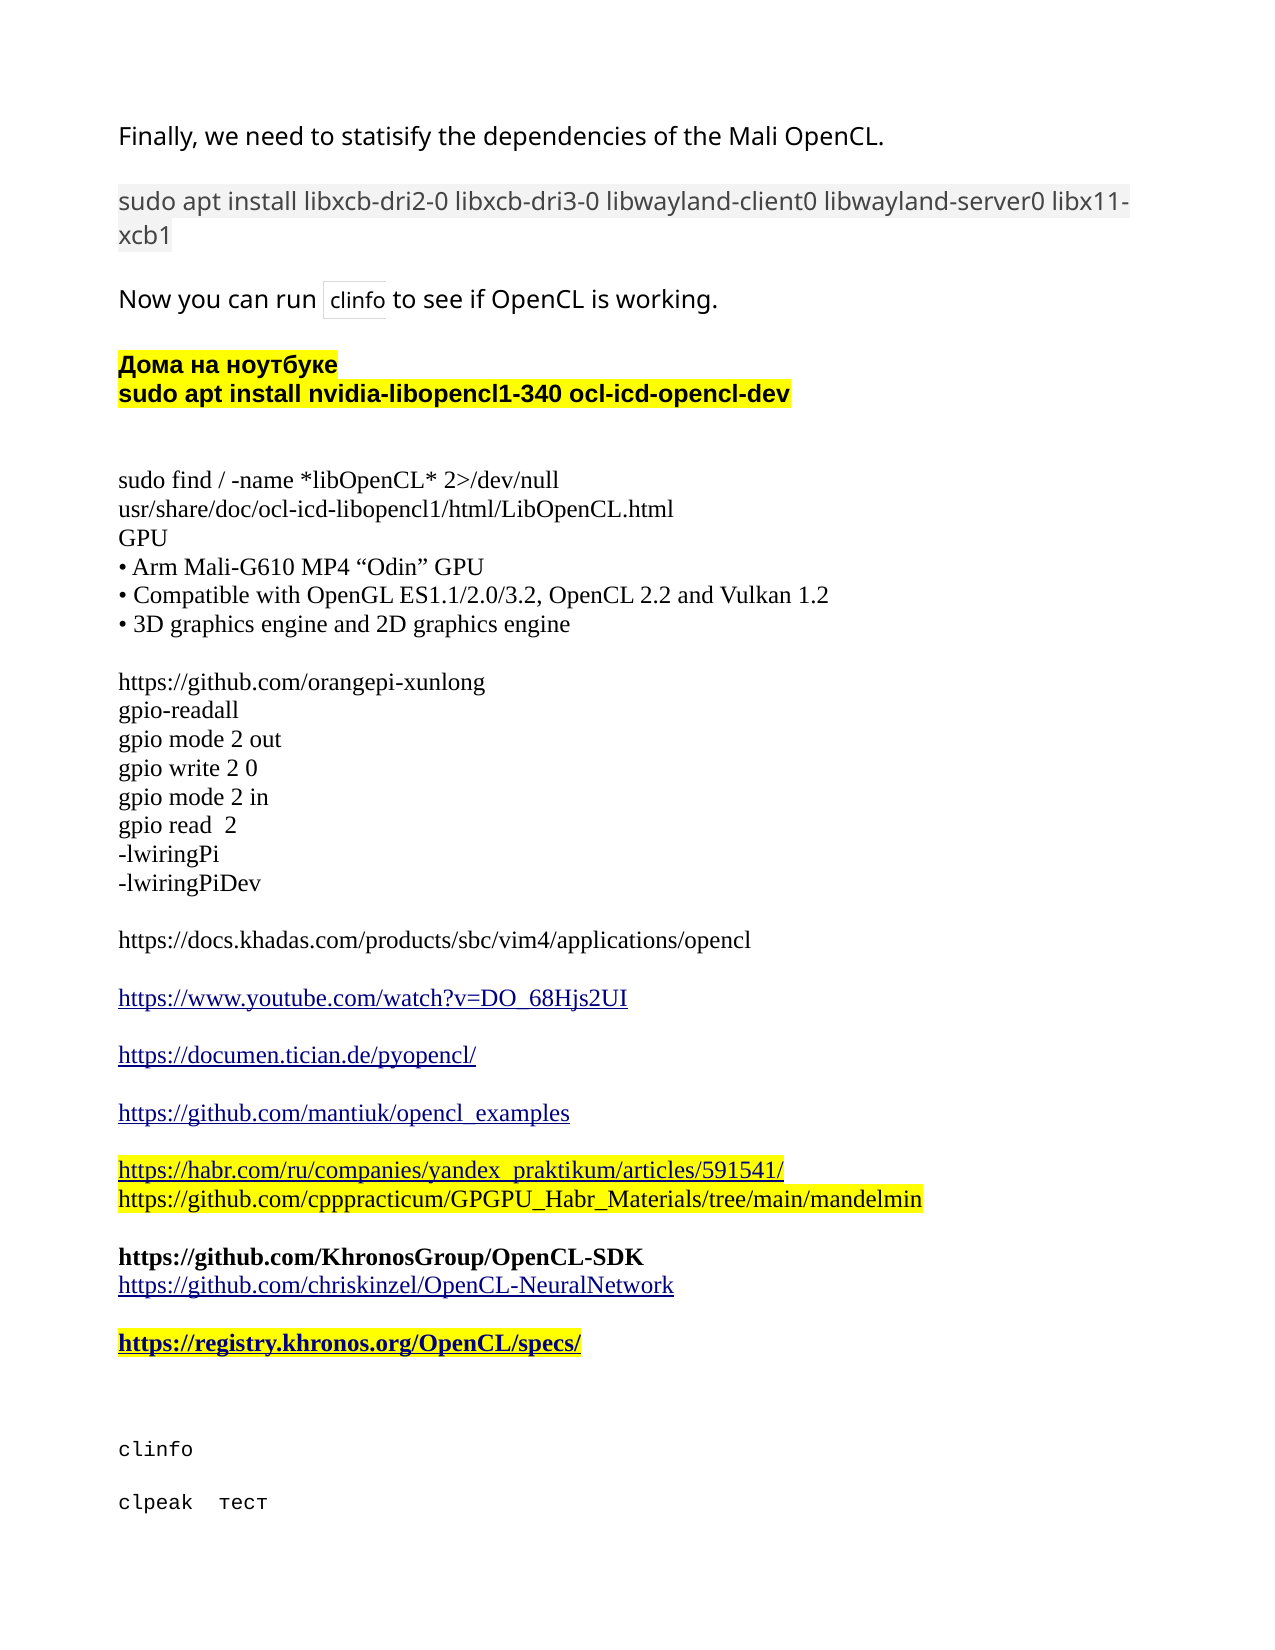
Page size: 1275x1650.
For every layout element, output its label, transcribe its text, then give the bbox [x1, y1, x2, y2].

text gpio write 2 0 [118, 753, 1157, 782]
text sudo apt install libxcb-dri2-0 libxcb-dri3-0 libwayland-client0 libwayland-server0 libx11-xcb1 [118, 184, 1157, 252]
text -lwiringPi [118, 839, 1157, 868]
text clinfo to see if OpenCL is working. [324, 281, 1157, 318]
text gpio-readall [118, 695, 1157, 724]
text https://habr.com/ru/companies/yandex_praktikum/articles/591541/ [118, 1155, 1157, 1184]
text Дома на ноутбуке [118, 350, 1157, 379]
text https://documen.tician.de/pyopencl/ [118, 1040, 1157, 1069]
text gpio mode 2 out [118, 724, 1157, 753]
text Finally, we need to statisify the dependencies of the Mali OpenCL. [118, 118, 1157, 152]
text • Compatible with OpenGL ES1.1/2.0/3.2, OpenCL 2.2 and Vulkan 1.2 [118, 580, 1157, 609]
text https://github.com/cpppracticum/GPGPU_Habr_Materials/tree/main/mandelmin [118, 1184, 1157, 1213]
text sudo apt install nvidia-libopencl1-340 ocl-icd-opencl-dev [118, 379, 1157, 408]
text gpio read 2 [118, 810, 1157, 839]
text https://www.youtube.com/watch?v=DO_68Hjs2UI [118, 983, 1157, 1012]
text https://github.com/orangepi-xunlong [118, 667, 1157, 695]
text usr/share/doc/ocl-icd-libopencl1/html/LibOpenCL.html [118, 494, 1157, 523]
text gpio mode 2 in [118, 782, 1157, 810]
text -lwiringPiDev [118, 868, 1157, 897]
text https://github.com/mantiuk/opencl_examples [118, 1098, 1157, 1127]
text https://github.com/chriskinzel/OpenCL-NeuralNetwork [118, 1270, 1157, 1299]
text https://github.com/KhronosGroup/OpenCL-SDK [118, 1242, 1157, 1270]
text clpeak тест [118, 1492, 1157, 1515]
text Now you can run [118, 281, 323, 318]
text • 3D graphics engine and 2D graphics engine [118, 609, 1157, 638]
text https://registry.khronos.org/OpenCL/specs/ [118, 1328, 1157, 1357]
text • Arm Mali-G610 MP4 “Odin” GPU [118, 552, 1157, 580]
text https://docs.khadas.com/products/sbc/vim4/applications/opencl [118, 925, 1157, 954]
text sudo find / -name *libOpenCL* 2>/dev/null [118, 465, 1157, 494]
text GPU [118, 523, 1157, 552]
text clinfo [118, 1438, 1157, 1462]
